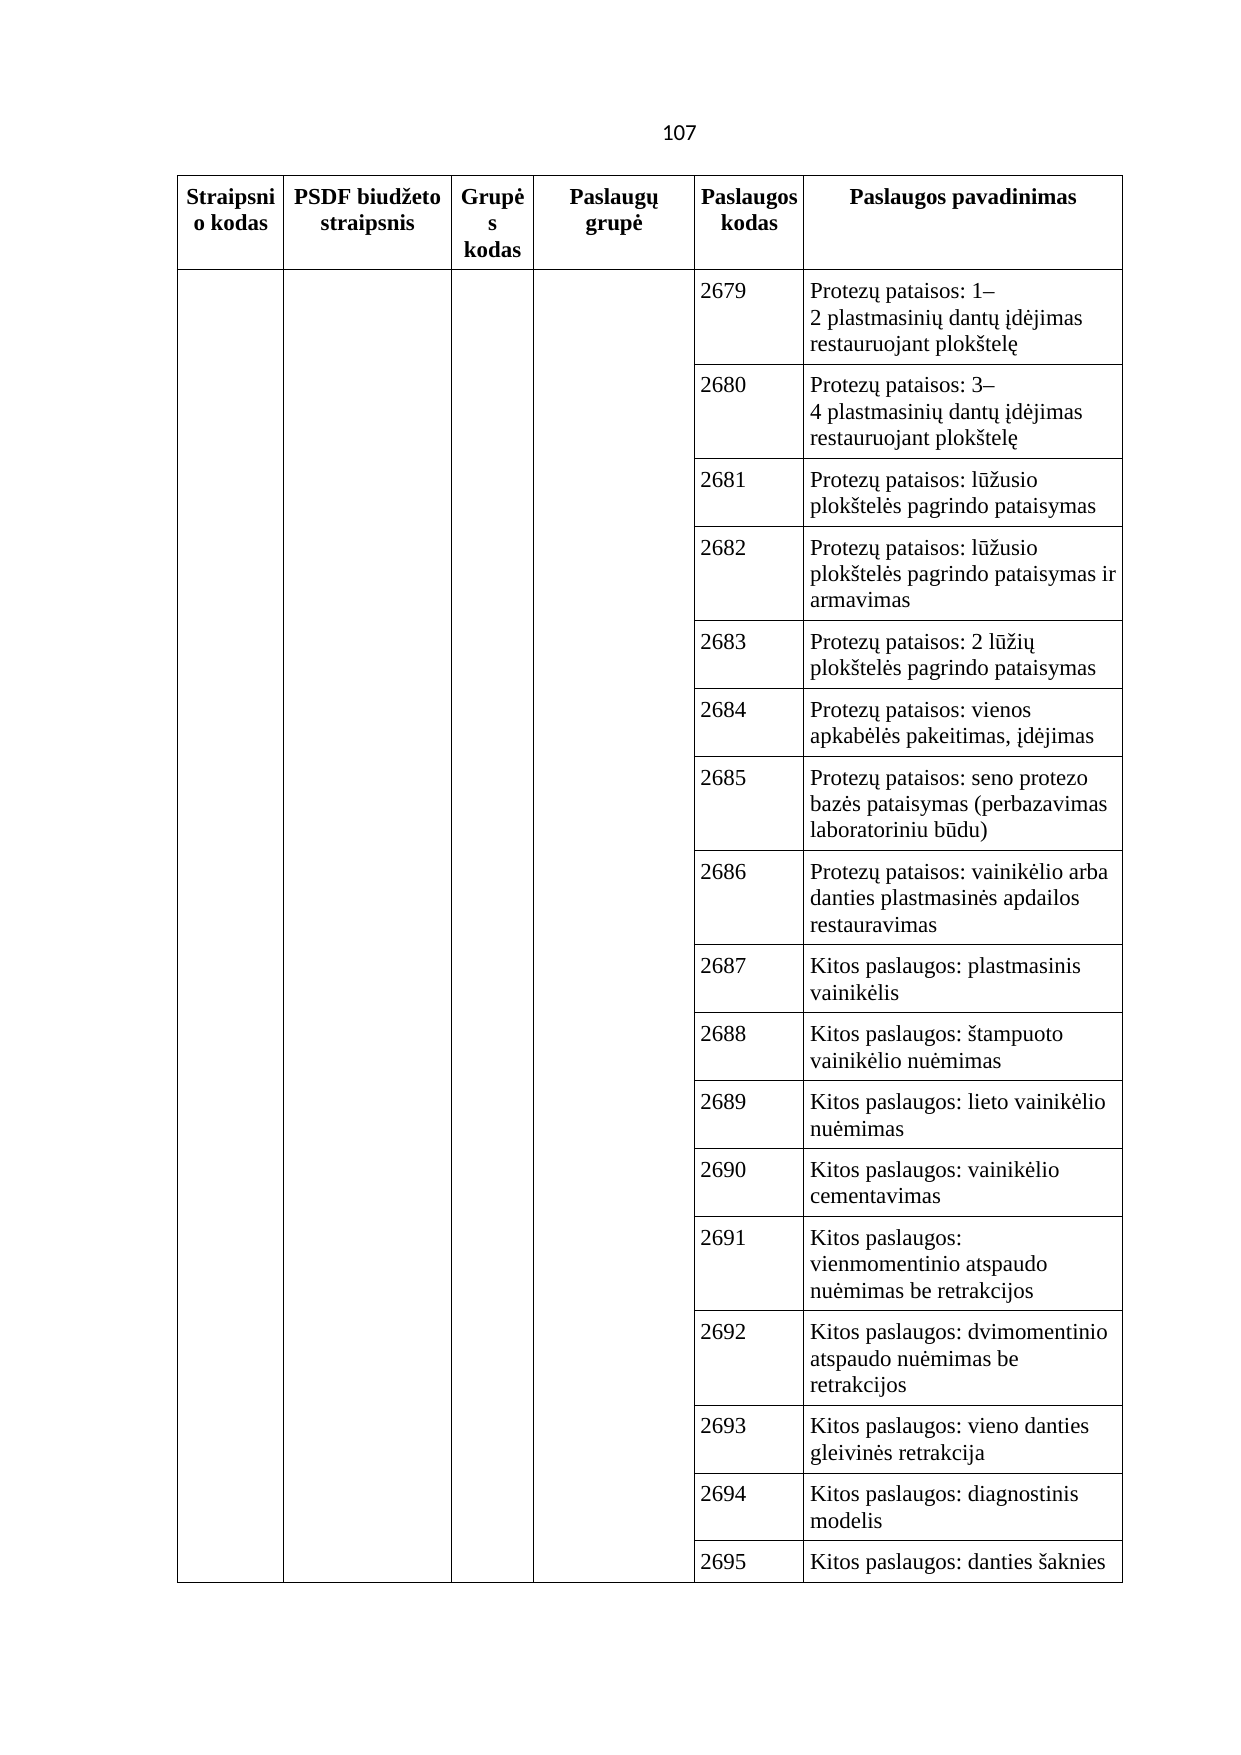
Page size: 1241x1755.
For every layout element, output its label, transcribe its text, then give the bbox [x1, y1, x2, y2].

table_cell [452, 1012, 533, 1080]
table_cell Kitos paslaugos: vainikėlio cementavimas [804, 1149, 1122, 1216]
table_cell Protezų pataisos: lūžusio plokštelės pagrindo pataisymas [804, 459, 1122, 526]
table_cell Kitos paslaugos: danties šaknies [804, 1541, 1122, 1582]
table_cell [452, 1148, 533, 1216]
table_cell 2693 [695, 1406, 803, 1472]
table_cell [534, 526, 694, 620]
table_cell 2679 [695, 270, 803, 363]
table_cell [284, 756, 451, 850]
table_cell [178, 688, 283, 756]
table_cell 2688 [695, 1013, 803, 1080]
table_cell [452, 756, 533, 850]
table_cell [534, 944, 694, 1012]
table_cell [534, 1540, 694, 1582]
table_cell [534, 756, 694, 850]
table_cell [534, 270, 694, 363]
table_header Paslaugos kodas [695, 176, 803, 269]
table_cell [178, 1405, 283, 1472]
table_cell [178, 756, 283, 850]
table_cell [452, 620, 533, 688]
table_cell [284, 526, 451, 620]
table_cell [284, 1148, 451, 1216]
table_cell [178, 1540, 283, 1582]
table_cell 2683 [695, 621, 803, 688]
table_cell [534, 1080, 694, 1148]
table_cell [534, 850, 694, 944]
table_cell [284, 1310, 451, 1404]
table_cell Protezų pataisos: vienos apkabėlės pakeitimas, įdėjimas [804, 689, 1122, 756]
table_cell [452, 688, 533, 756]
table_cell [178, 526, 283, 620]
table_cell Protezų pataisos: seno protezo bazės pataisymas (perbazavimas laboratoriniu būdu) [804, 757, 1122, 850]
table_header Paslaugų grupė [534, 176, 694, 269]
table_cell 2680 [695, 365, 803, 458]
table_cell Kitos paslaugos: vieno danties gleivinės retrakcija [804, 1406, 1122, 1472]
table_cell Protezų pataisos: 2 lūžių plokštelės pagrindo pataisymas [804, 621, 1122, 688]
table_cell 2690 [695, 1149, 803, 1216]
table_cell Kitos paslaugos: lieto vainikėlio nuėmimas [804, 1081, 1122, 1148]
table_cell 2692 [695, 1311, 803, 1404]
table_header Straipsnio kodas [178, 176, 283, 269]
table_cell [534, 364, 694, 458]
table_cell [452, 944, 533, 1012]
table_cell 2685 [695, 757, 803, 850]
table_cell [534, 1012, 694, 1080]
table_cell [452, 1080, 533, 1148]
table_cell [452, 1216, 533, 1310]
table_cell [284, 1216, 451, 1310]
table_cell Kitos paslaugos: štampuoto vainikėlio nuėmimas [804, 1013, 1122, 1080]
table_cell [178, 850, 283, 944]
table_cell Protezų pataisos: 1–2 plastmasinių dantų įdėjimas restauruojant plokštelę [804, 270, 1122, 363]
table_cell 2681 [695, 459, 803, 526]
table_cell [452, 526, 533, 620]
table_cell [178, 1310, 283, 1404]
table_cell [534, 1405, 694, 1472]
table_cell 2682 [695, 527, 803, 620]
table_cell 2684 [695, 689, 803, 756]
table_header Paslaugos pavadinimas [804, 176, 1122, 269]
table_cell [284, 850, 451, 944]
table_cell [178, 1473, 283, 1540]
table_cell 2687 [695, 945, 803, 1012]
table_cell [284, 1540, 451, 1582]
table_cell [452, 270, 533, 363]
table_cell [452, 1405, 533, 1472]
table_cell 2691 [695, 1217, 803, 1310]
table_cell Kitos paslaugos: dvimomentinio atspaudo nuėmimas be retrakcijos [804, 1311, 1122, 1404]
table_cell [178, 364, 283, 458]
table_cell [178, 458, 283, 526]
table_cell Kitos paslaugos: diagnostinis modelis [804, 1474, 1122, 1540]
table_cell Protezų pataisos: vainikėlio arba danties plastmasinės apdailos restauravimas [804, 851, 1122, 944]
table_cell [452, 850, 533, 944]
table_cell Protezų pataisos: 3–4 plastmasinių dantų įdėjimas restauruojant plokštelę [804, 365, 1122, 458]
table_cell [452, 1540, 533, 1582]
table_header PSDF biudžeto straipsnis [284, 176, 451, 269]
table_cell [284, 620, 451, 688]
table_cell [534, 1310, 694, 1404]
table_header Grupės kodas [452, 176, 533, 269]
table_cell [534, 1148, 694, 1216]
table_cell [178, 270, 283, 363]
table_cell [534, 1473, 694, 1540]
table_cell [284, 1405, 451, 1472]
table_cell 2686 [695, 851, 803, 944]
table_cell [178, 1216, 283, 1310]
table_cell [452, 364, 533, 458]
table_cell [452, 458, 533, 526]
table_cell [178, 620, 283, 688]
table_cell 2689 [695, 1081, 803, 1148]
table_cell [178, 1012, 283, 1080]
table_cell [284, 1473, 451, 1540]
table_cell [284, 458, 451, 526]
table_cell [452, 1310, 533, 1404]
table_cell 2694 [695, 1474, 803, 1540]
table_cell 2695 [695, 1541, 803, 1582]
table_cell [534, 688, 694, 756]
table_cell [534, 458, 694, 526]
table_cell [534, 620, 694, 688]
table_cell [284, 1012, 451, 1080]
table_cell [534, 1216, 694, 1310]
table_cell Protezų pataisos: lūžusio plokštelės pagrindo pataisymas ir armavimas [804, 527, 1122, 620]
table_cell [178, 1148, 283, 1216]
table_cell [452, 1473, 533, 1540]
table_cell [178, 944, 283, 1012]
table_cell [284, 270, 451, 363]
table_cell [284, 688, 451, 756]
table_cell [284, 944, 451, 1012]
table_cell Kitos paslaugos: plastmasinis vainikėlis [804, 945, 1122, 1012]
table_cell [284, 1080, 451, 1148]
table_cell [178, 1080, 283, 1148]
table_cell Kitos paslaugos: vienmomentinio atspaudo nuėmimas be retrakcijos [804, 1217, 1122, 1310]
table_cell [284, 364, 451, 458]
